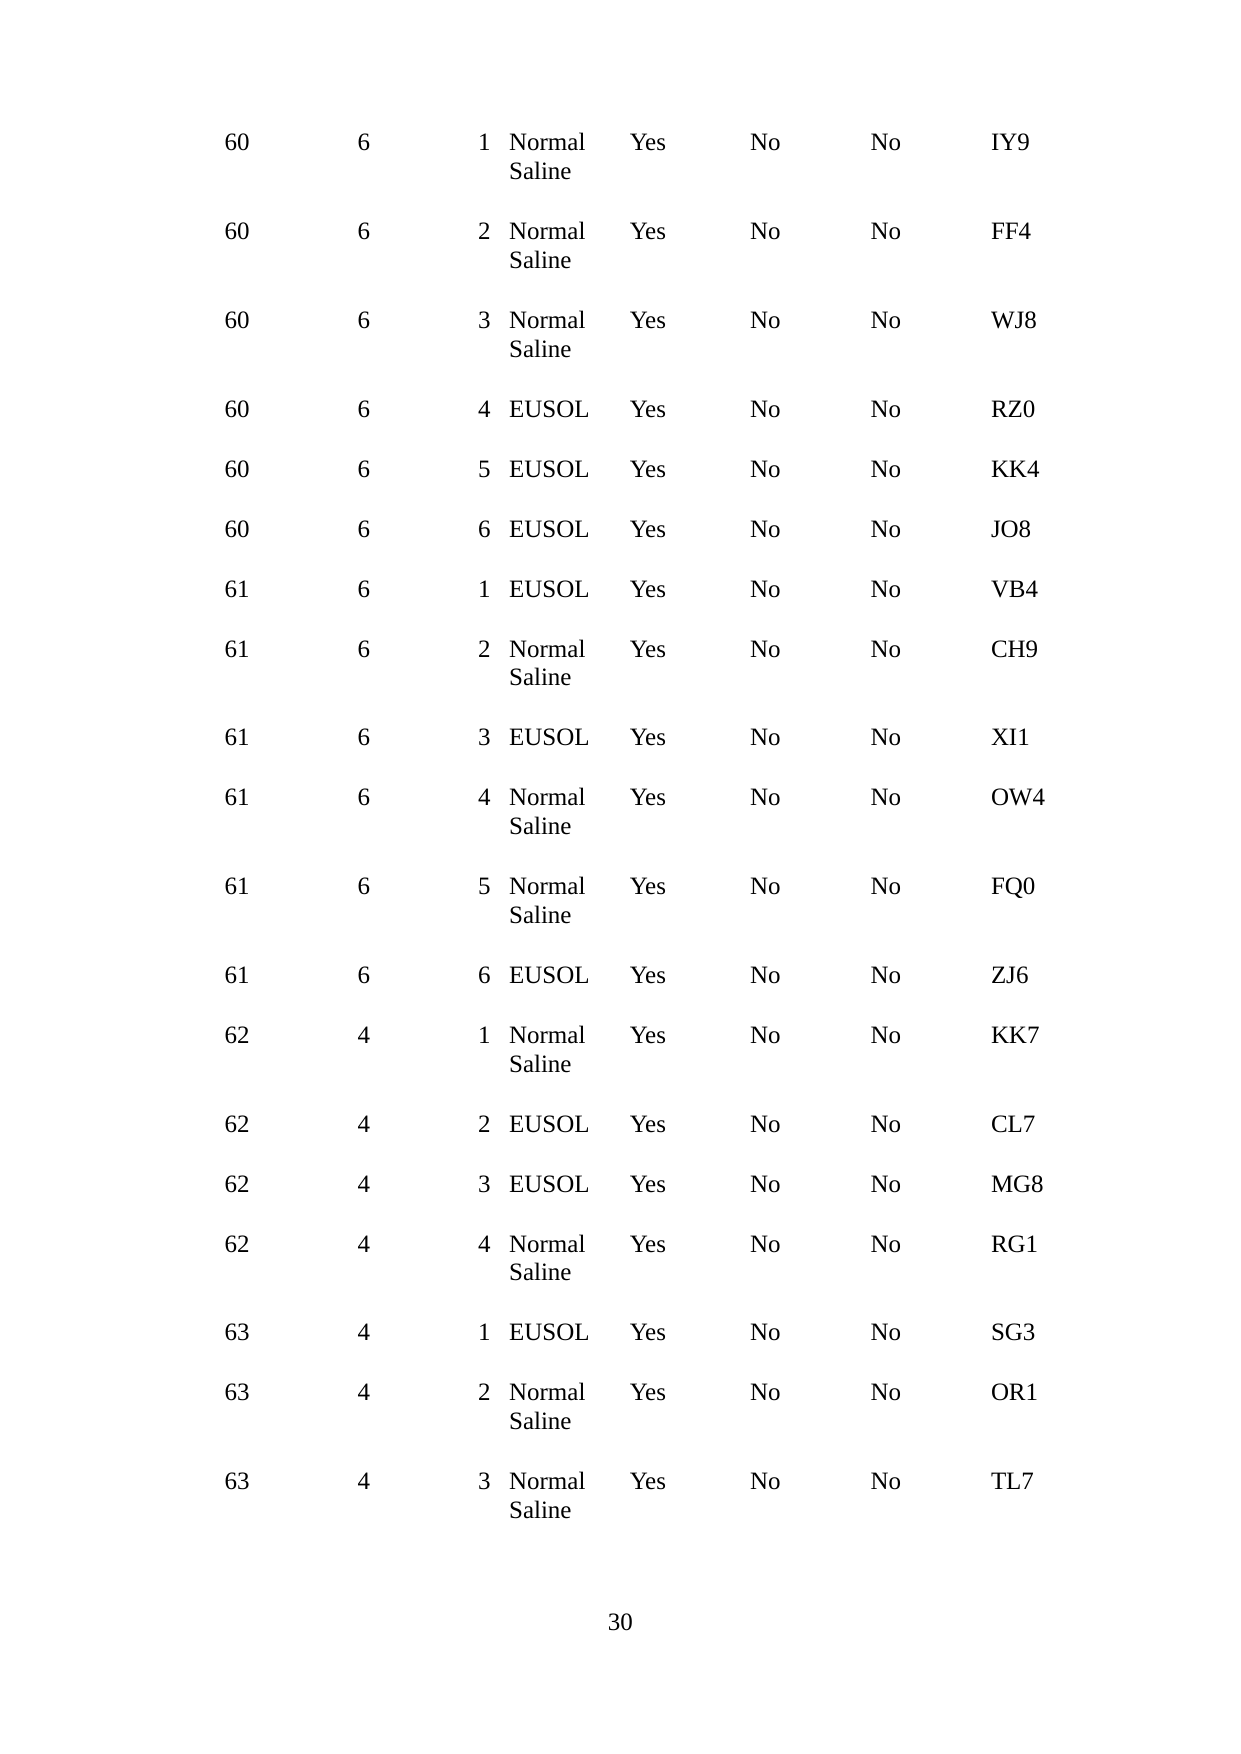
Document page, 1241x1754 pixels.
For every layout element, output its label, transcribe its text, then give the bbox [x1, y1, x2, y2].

table_cell No [741, 384, 861, 444]
table_cell 1 [379, 1308, 499, 1368]
table_cell 60 [138, 207, 259, 296]
table_cell No [861, 296, 981, 384]
table_cell 61 [138, 773, 259, 862]
table_cell No [741, 1011, 861, 1099]
table_cell Normal Saline [500, 296, 620, 384]
table_cell No [861, 118, 981, 207]
table_cell 6 [259, 773, 379, 862]
table_cell 4 [259, 1011, 379, 1099]
table_cell 2 [379, 1368, 499, 1457]
table_cell Normal Saline [500, 1457, 620, 1546]
table_cell No [861, 951, 981, 1011]
table_cell Yes [620, 862, 741, 951]
table_cell 61 [138, 624, 259, 713]
table_cell OR1 [981, 1368, 1102, 1457]
table_cell 62 [138, 1219, 259, 1308]
table_cell Yes [620, 384, 741, 444]
table_cell 61 [138, 713, 259, 773]
table_cell Yes [620, 1219, 741, 1308]
table_cell No [861, 862, 981, 951]
table_cell 4 [379, 1219, 499, 1308]
table_cell 6 [259, 444, 379, 504]
table_cell Normal Saline [500, 1011, 620, 1099]
table_cell 60 [138, 384, 259, 444]
table_cell EUSOL [500, 713, 620, 773]
table_cell Normal Saline [500, 207, 620, 296]
table_cell No [861, 1219, 981, 1308]
table_cell Normal Saline [500, 624, 620, 713]
table_cell 61 [138, 951, 259, 1011]
table_cell Yes [620, 1159, 741, 1219]
table_cell 2 [379, 1099, 499, 1159]
table_cell EUSOL [500, 951, 620, 1011]
table_cell 60 [138, 296, 259, 384]
table_cell 6 [259, 118, 379, 207]
table_cell 3 [379, 1457, 499, 1546]
table_cell No [861, 1159, 981, 1219]
table_cell 3 [379, 1159, 499, 1219]
table_cell Yes [620, 1457, 741, 1546]
table_cell 6 [259, 504, 379, 564]
table_cell 62 [138, 1011, 259, 1099]
table_cell 6 [259, 624, 379, 713]
table_cell No [861, 1368, 981, 1457]
table_cell KK7 [981, 1011, 1102, 1099]
table_cell No [741, 564, 861, 624]
table_cell EUSOL [500, 444, 620, 504]
table_cell 2 [379, 207, 499, 296]
table_cell No [861, 713, 981, 773]
table_cell No [741, 1308, 861, 1368]
table_cell 62 [138, 1159, 259, 1219]
table_cell No [861, 564, 981, 624]
table_cell EUSOL [500, 504, 620, 564]
table_cell 4 [259, 1099, 379, 1159]
table_cell No [861, 504, 981, 564]
table_cell Yes [620, 951, 741, 1011]
table_cell 6 [379, 504, 499, 564]
table_cell No [741, 296, 861, 384]
table_cell No [741, 1457, 861, 1546]
table_cell No [741, 862, 861, 951]
table_cell 4 [259, 1159, 379, 1219]
table_cell CL7 [981, 1099, 1102, 1159]
table_cell Normal Saline [500, 773, 620, 862]
table_cell Normal Saline [500, 118, 620, 207]
table_cell No [861, 384, 981, 444]
table_cell No [741, 118, 861, 207]
table_cell KK4 [981, 444, 1102, 504]
table_cell 2 [379, 624, 499, 713]
table_cell No [741, 444, 861, 504]
table_cell No [861, 1308, 981, 1368]
table_cell 63 [138, 1368, 259, 1457]
table_cell IY9 [981, 118, 1102, 207]
table_cell No [861, 773, 981, 862]
table_cell 6 [379, 951, 499, 1011]
table_cell VB4 [981, 564, 1102, 624]
table_cell No [741, 624, 861, 713]
table_cell WJ8 [981, 296, 1102, 384]
table_cell Yes [620, 1011, 741, 1099]
table_cell XI1 [981, 713, 1102, 773]
table_cell No [741, 504, 861, 564]
table_cell 3 [379, 713, 499, 773]
table_cell 61 [138, 564, 259, 624]
table_cell 6 [259, 951, 379, 1011]
table_cell 61 [138, 862, 259, 951]
table_cell No [861, 1099, 981, 1159]
table_cell 63 [138, 1457, 259, 1546]
table_cell 3 [379, 296, 499, 384]
table_cell Yes [620, 773, 741, 862]
table_cell Normal Saline [500, 1219, 620, 1308]
table_cell 1 [379, 564, 499, 624]
table_cell Yes [620, 504, 741, 564]
table_cell TL7 [981, 1457, 1102, 1546]
table_cell 1 [379, 1011, 499, 1099]
table_cell FQ0 [981, 862, 1102, 951]
table_cell Yes [620, 624, 741, 713]
table_cell No [861, 1457, 981, 1546]
table_cell No [741, 207, 861, 296]
table_cell ZJ6 [981, 951, 1102, 1011]
table_cell 60 [138, 444, 259, 504]
table_cell OW4 [981, 773, 1102, 862]
table_cell Yes [620, 1308, 741, 1368]
table_cell CH9 [981, 624, 1102, 713]
table_cell 4 [259, 1457, 379, 1546]
table_cell Yes [620, 1368, 741, 1457]
table_cell 6 [259, 564, 379, 624]
table_cell No [741, 1099, 861, 1159]
table_cell 5 [379, 444, 499, 504]
table_cell No [861, 444, 981, 504]
table_cell 4 [259, 1308, 379, 1368]
table_cell 4 [259, 1219, 379, 1308]
table_cell No [741, 773, 861, 862]
table_cell No [861, 207, 981, 296]
table_cell RG1 [981, 1219, 1102, 1308]
table_cell 6 [259, 384, 379, 444]
table_cell No [861, 624, 981, 713]
table_cell No [741, 1159, 861, 1219]
table_cell 60 [138, 504, 259, 564]
table_cell EUSOL [500, 564, 620, 624]
table_cell Yes [620, 444, 741, 504]
table_cell EUSOL [500, 1308, 620, 1368]
table_cell Yes [620, 1099, 741, 1159]
table_cell SG3 [981, 1308, 1102, 1368]
table_cell FF4 [981, 207, 1102, 296]
table_cell 4 [379, 384, 499, 444]
table_cell 63 [138, 1308, 259, 1368]
table_cell Yes [620, 118, 741, 207]
table_cell Normal Saline [500, 1368, 620, 1457]
table_cell No [741, 713, 861, 773]
table_cell 1 [379, 118, 499, 207]
table_cell EUSOL [500, 384, 620, 444]
table_cell Yes [620, 207, 741, 296]
table_cell No [741, 951, 861, 1011]
table_cell MG8 [981, 1159, 1102, 1219]
table_cell 6 [259, 713, 379, 773]
table_cell RZ0 [981, 384, 1102, 444]
table_cell No [741, 1368, 861, 1457]
table_cell Yes [620, 713, 741, 773]
table_cell EUSOL [500, 1159, 620, 1219]
table_cell 60 [138, 118, 259, 207]
table_cell Yes [620, 564, 741, 624]
table_cell EUSOL [500, 1099, 620, 1159]
table_cell 6 [259, 207, 379, 296]
table_cell No [861, 1011, 981, 1099]
table_cell Yes [620, 296, 741, 384]
table_cell JO8 [981, 504, 1102, 564]
table_cell No [741, 1219, 861, 1308]
table_cell 6 [259, 862, 379, 951]
table_cell Normal Saline [500, 862, 620, 951]
table_cell 4 [259, 1368, 379, 1457]
table_cell 4 [379, 773, 499, 862]
table_cell 5 [379, 862, 499, 951]
table_cell 62 [138, 1099, 259, 1159]
table_cell 6 [259, 296, 379, 384]
